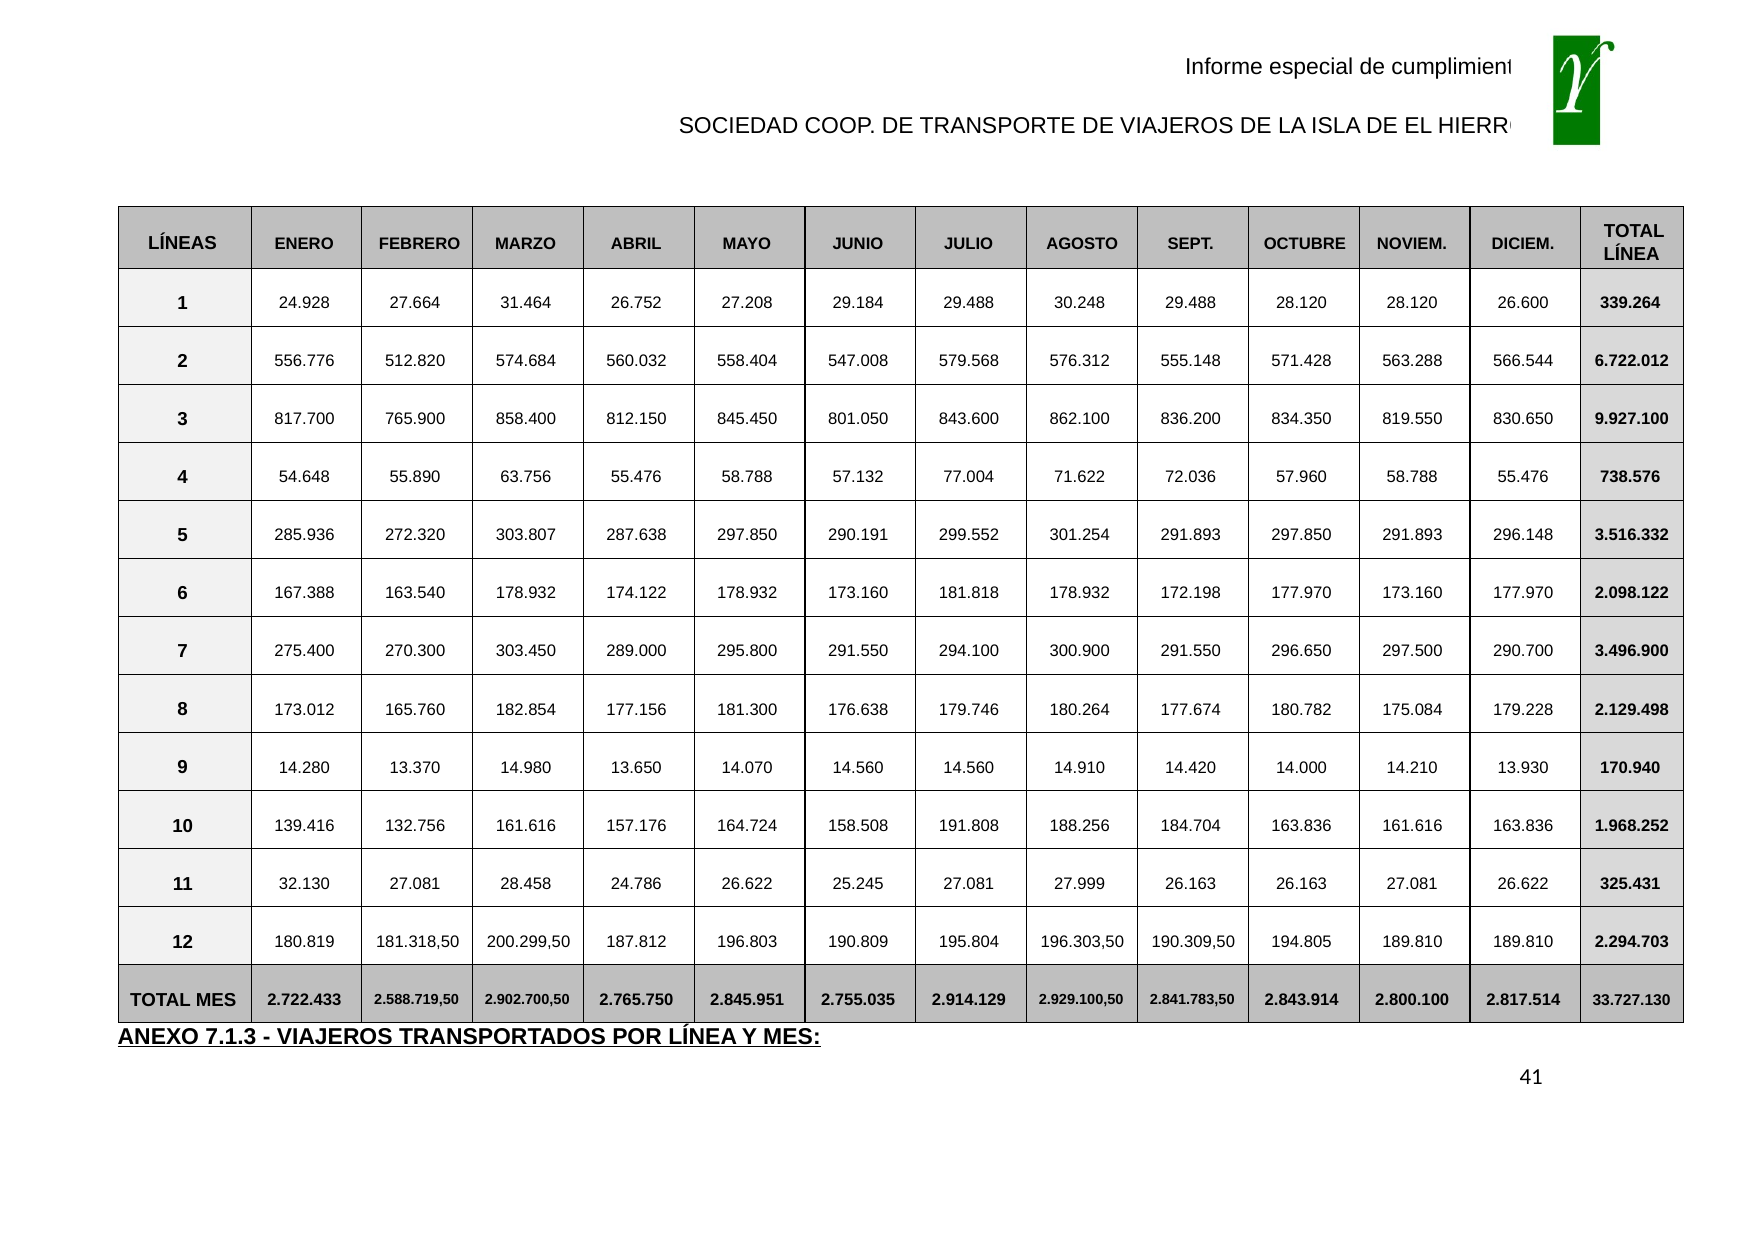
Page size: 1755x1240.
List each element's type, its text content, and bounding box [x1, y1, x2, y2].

table_header MAYO [695, 207, 804, 268]
table_cell 173.012 [252, 675, 361, 732]
table_cell 2.098.122 [1581, 559, 1683, 616]
table_cell 163.836 [1471, 791, 1580, 848]
table_cell 200.299,50 [473, 907, 583, 964]
table_cell 295.800 [695, 617, 804, 674]
table_cell 165.760 [362, 675, 472, 732]
table_cell 27.081 [362, 849, 472, 906]
table_cell 161.616 [473, 791, 583, 848]
table_cell 27.081 [916, 849, 1026, 906]
table_cell 303.450 [473, 617, 583, 674]
table_header JULIO [916, 207, 1026, 268]
table_cell 547.008 [806, 327, 915, 384]
table_cell 563.288 [1360, 327, 1469, 384]
table_cell 11 [119, 849, 251, 906]
table_cell 2.929.100,50 [1027, 965, 1137, 1022]
table_cell 189.810 [1471, 907, 1580, 964]
table_cell 10 [119, 791, 251, 848]
table_cell 24.928 [252, 269, 361, 326]
table_cell 63.756 [473, 443, 583, 500]
table_cell 173.160 [1360, 559, 1469, 616]
table_cell 28.458 [473, 849, 583, 906]
table_cell 12 [119, 907, 251, 964]
table_cell 173.160 [806, 559, 915, 616]
table_header OCTUBRE [1249, 207, 1359, 268]
table_cell 26.752 [584, 269, 694, 326]
table_cell 14.980 [473, 733, 583, 790]
table_cell 512.820 [362, 327, 472, 384]
table_cell 297.500 [1360, 617, 1469, 674]
table_cell 2.841.783,50 [1138, 965, 1248, 1022]
table_cell 300.900 [1027, 617, 1137, 674]
table_cell 2.902.700,50 [473, 965, 583, 1022]
table_cell 560.032 [584, 327, 694, 384]
table_cell 26.163 [1249, 849, 1359, 906]
table_cell 164.724 [695, 791, 804, 848]
table_cell 27.999 [1027, 849, 1137, 906]
table_cell 27.208 [695, 269, 804, 326]
table_cell 296.148 [1471, 501, 1580, 558]
table_cell 14.280 [252, 733, 361, 790]
table_cell 294.100 [916, 617, 1026, 674]
table_cell 6 [119, 559, 251, 616]
table_cell 29.488 [1138, 269, 1248, 326]
table_cell 836.200 [1138, 385, 1248, 442]
table_cell 158.508 [806, 791, 915, 848]
table_cell 2.817.514 [1471, 965, 1580, 1022]
table_cell 566.544 [1471, 327, 1580, 384]
table_cell 180.782 [1249, 675, 1359, 732]
table_cell 291.550 [1138, 617, 1248, 674]
table_header TOTAL LÍNEA [1581, 207, 1683, 268]
table_header ABRIL [584, 207, 694, 268]
table_cell 163.836 [1249, 791, 1359, 848]
table_cell 58.788 [1360, 443, 1469, 500]
table_cell 817.700 [252, 385, 361, 442]
table_cell 26.163 [1138, 849, 1248, 906]
table_cell 180.264 [1027, 675, 1137, 732]
table_cell 2.294.703 [1581, 907, 1683, 964]
table_cell 180.819 [252, 907, 361, 964]
table_cell 14.560 [916, 733, 1026, 790]
table_cell 576.312 [1027, 327, 1137, 384]
table_cell 32.130 [252, 849, 361, 906]
table_cell 1.968.252 [1581, 791, 1683, 848]
table_cell 270.300 [362, 617, 472, 674]
table_cell 181.818 [916, 559, 1026, 616]
table_cell 9 [119, 733, 251, 790]
table_header AGOSTO [1027, 207, 1137, 268]
table_cell 858.400 [473, 385, 583, 442]
table_cell 196.803 [695, 907, 804, 964]
table_cell 819.550 [1360, 385, 1469, 442]
table_cell 29.488 [916, 269, 1026, 326]
table_cell 157.176 [584, 791, 694, 848]
table_cell 14.210 [1360, 733, 1469, 790]
table_cell 272.320 [362, 501, 472, 558]
table_cell 275.400 [252, 617, 361, 674]
table_cell 3.496.900 [1581, 617, 1683, 674]
table_cell 13.930 [1471, 733, 1580, 790]
table_cell 2 [119, 327, 251, 384]
table_cell 24.786 [584, 849, 694, 906]
table_cell 176.638 [806, 675, 915, 732]
table_cell 296.650 [1249, 617, 1359, 674]
table_cell 175.084 [1360, 675, 1469, 732]
table_cell 179.228 [1471, 675, 1580, 732]
table_cell 297.850 [1249, 501, 1359, 558]
table_header NOVIEM. [1360, 207, 1469, 268]
table_cell 3.516.332 [1581, 501, 1683, 558]
table_header SEPT. [1138, 207, 1248, 268]
table_cell 190.309,50 [1138, 907, 1248, 964]
table_cell 291.893 [1138, 501, 1248, 558]
table_cell 2.588.719,50 [362, 965, 472, 1022]
table_header LÍNEAS [119, 207, 251, 268]
table_cell 14.070 [695, 733, 804, 790]
table_cell 287.638 [584, 501, 694, 558]
table_cell 6.722.012 [1581, 327, 1683, 384]
table_cell 765.900 [362, 385, 472, 442]
table_cell 172.198 [1138, 559, 1248, 616]
table_cell 2.914.129 [916, 965, 1026, 1022]
table_cell 1 [119, 269, 251, 326]
table_cell 182.854 [473, 675, 583, 732]
table_cell 579.568 [916, 327, 1026, 384]
table_cell 181.318,50 [362, 907, 472, 964]
table_cell 2.800.100 [1360, 965, 1469, 1022]
table_cell 5 [119, 501, 251, 558]
table_cell TOTAL MES [119, 965, 251, 1022]
table_cell 167.388 [252, 559, 361, 616]
table_cell 801.050 [806, 385, 915, 442]
table_header ENERO [252, 207, 361, 268]
table_cell 13.370 [362, 733, 472, 790]
table_cell 26.600 [1471, 269, 1580, 326]
table_cell 571.428 [1249, 327, 1359, 384]
table_cell 285.936 [252, 501, 361, 558]
table_cell 843.600 [916, 385, 1026, 442]
table_cell 55.476 [584, 443, 694, 500]
table_cell 194.805 [1249, 907, 1359, 964]
table_cell 9.927.100 [1581, 385, 1683, 442]
table_cell 170.940 [1581, 733, 1683, 790]
table_cell 291.893 [1360, 501, 1469, 558]
table_cell 14.560 [806, 733, 915, 790]
table_cell 77.004 [916, 443, 1026, 500]
table_cell 830.650 [1471, 385, 1580, 442]
table_cell 177.674 [1138, 675, 1248, 732]
table_cell 196.303,50 [1027, 907, 1137, 964]
table_cell 58.788 [695, 443, 804, 500]
table_cell 30.248 [1027, 269, 1137, 326]
table_cell 812.150 [584, 385, 694, 442]
table_cell 28.120 [1360, 269, 1469, 326]
table_cell 31.464 [473, 269, 583, 326]
table_cell 574.684 [473, 327, 583, 384]
table_cell 2.845.951 [695, 965, 804, 1022]
table_cell 174.122 [584, 559, 694, 616]
table_cell 325.431 [1581, 849, 1683, 906]
table_cell 26.622 [1471, 849, 1580, 906]
table_cell 4 [119, 443, 251, 500]
table_cell 2.765.750 [584, 965, 694, 1022]
table_cell 178.932 [1027, 559, 1137, 616]
table_cell 339.264 [1581, 269, 1683, 326]
table_cell 301.254 [1027, 501, 1137, 558]
table_header DICIEM. [1471, 207, 1580, 268]
table_cell 195.804 [916, 907, 1026, 964]
table_cell 2.722.433 [252, 965, 361, 1022]
table_cell 55.890 [362, 443, 472, 500]
table_cell 57.960 [1249, 443, 1359, 500]
table_cell 177.970 [1249, 559, 1359, 616]
table_cell 163.540 [362, 559, 472, 616]
table_cell 179.746 [916, 675, 1026, 732]
table_cell 7 [119, 617, 251, 674]
table_cell 556.776 [252, 327, 361, 384]
table_cell 289.000 [584, 617, 694, 674]
table_cell 290.700 [1471, 617, 1580, 674]
table_cell 555.148 [1138, 327, 1248, 384]
table_cell 184.704 [1138, 791, 1248, 848]
table_cell 299.552 [916, 501, 1026, 558]
table_cell 178.932 [473, 559, 583, 616]
table_cell 188.256 [1027, 791, 1137, 848]
table_cell 297.850 [695, 501, 804, 558]
table_cell 190.809 [806, 907, 915, 964]
table_cell 3 [119, 385, 251, 442]
table_header MARZO [473, 207, 583, 268]
table_cell 558.404 [695, 327, 804, 384]
table_cell 178.932 [695, 559, 804, 616]
table_cell 2.755.035 [806, 965, 915, 1022]
table_cell 27.664 [362, 269, 472, 326]
table_header FEBRERO [362, 207, 472, 268]
table_cell 55.476 [1471, 443, 1580, 500]
table_cell 189.810 [1360, 907, 1469, 964]
table_cell 862.100 [1027, 385, 1137, 442]
table_cell 14.000 [1249, 733, 1359, 790]
table_cell 57.132 [806, 443, 915, 500]
table_cell 2.843.914 [1249, 965, 1359, 1022]
table_cell 27.081 [1360, 849, 1469, 906]
table_cell 13.650 [584, 733, 694, 790]
table_cell 291.550 [806, 617, 915, 674]
table_cell 738.576 [1581, 443, 1683, 500]
table_cell 33.727.130 [1581, 965, 1683, 1022]
table_cell 14.420 [1138, 733, 1248, 790]
table_cell 72.036 [1138, 443, 1248, 500]
table_cell 71.622 [1027, 443, 1137, 500]
table_cell 191.808 [916, 791, 1026, 848]
table_cell 8 [119, 675, 251, 732]
table_cell 132.756 [362, 791, 472, 848]
table_cell 25.245 [806, 849, 915, 906]
table_cell 161.616 [1360, 791, 1469, 848]
table_cell 28.120 [1249, 269, 1359, 326]
table_cell 187.812 [584, 907, 694, 964]
table_cell 26.622 [695, 849, 804, 906]
table_cell 303.807 [473, 501, 583, 558]
table_cell 290.191 [806, 501, 915, 558]
table_cell 177.156 [584, 675, 694, 732]
table_cell 177.970 [1471, 559, 1580, 616]
table_cell 845.450 [695, 385, 804, 442]
table_cell 139.416 [252, 791, 361, 848]
table_cell 2.129.498 [1581, 675, 1683, 732]
table_cell 181.300 [695, 675, 804, 732]
table_cell 834.350 [1249, 385, 1359, 442]
table_cell 14.910 [1027, 733, 1137, 790]
table_header JUNIO [806, 207, 915, 268]
table_cell 29.184 [806, 269, 915, 326]
text ANEXO 7.1.3 - VIAJEROS TRANSPORTADOS POR LÍNEA Y MES: [117, 1023, 1742, 1049]
table_cell 54.648 [252, 443, 361, 500]
